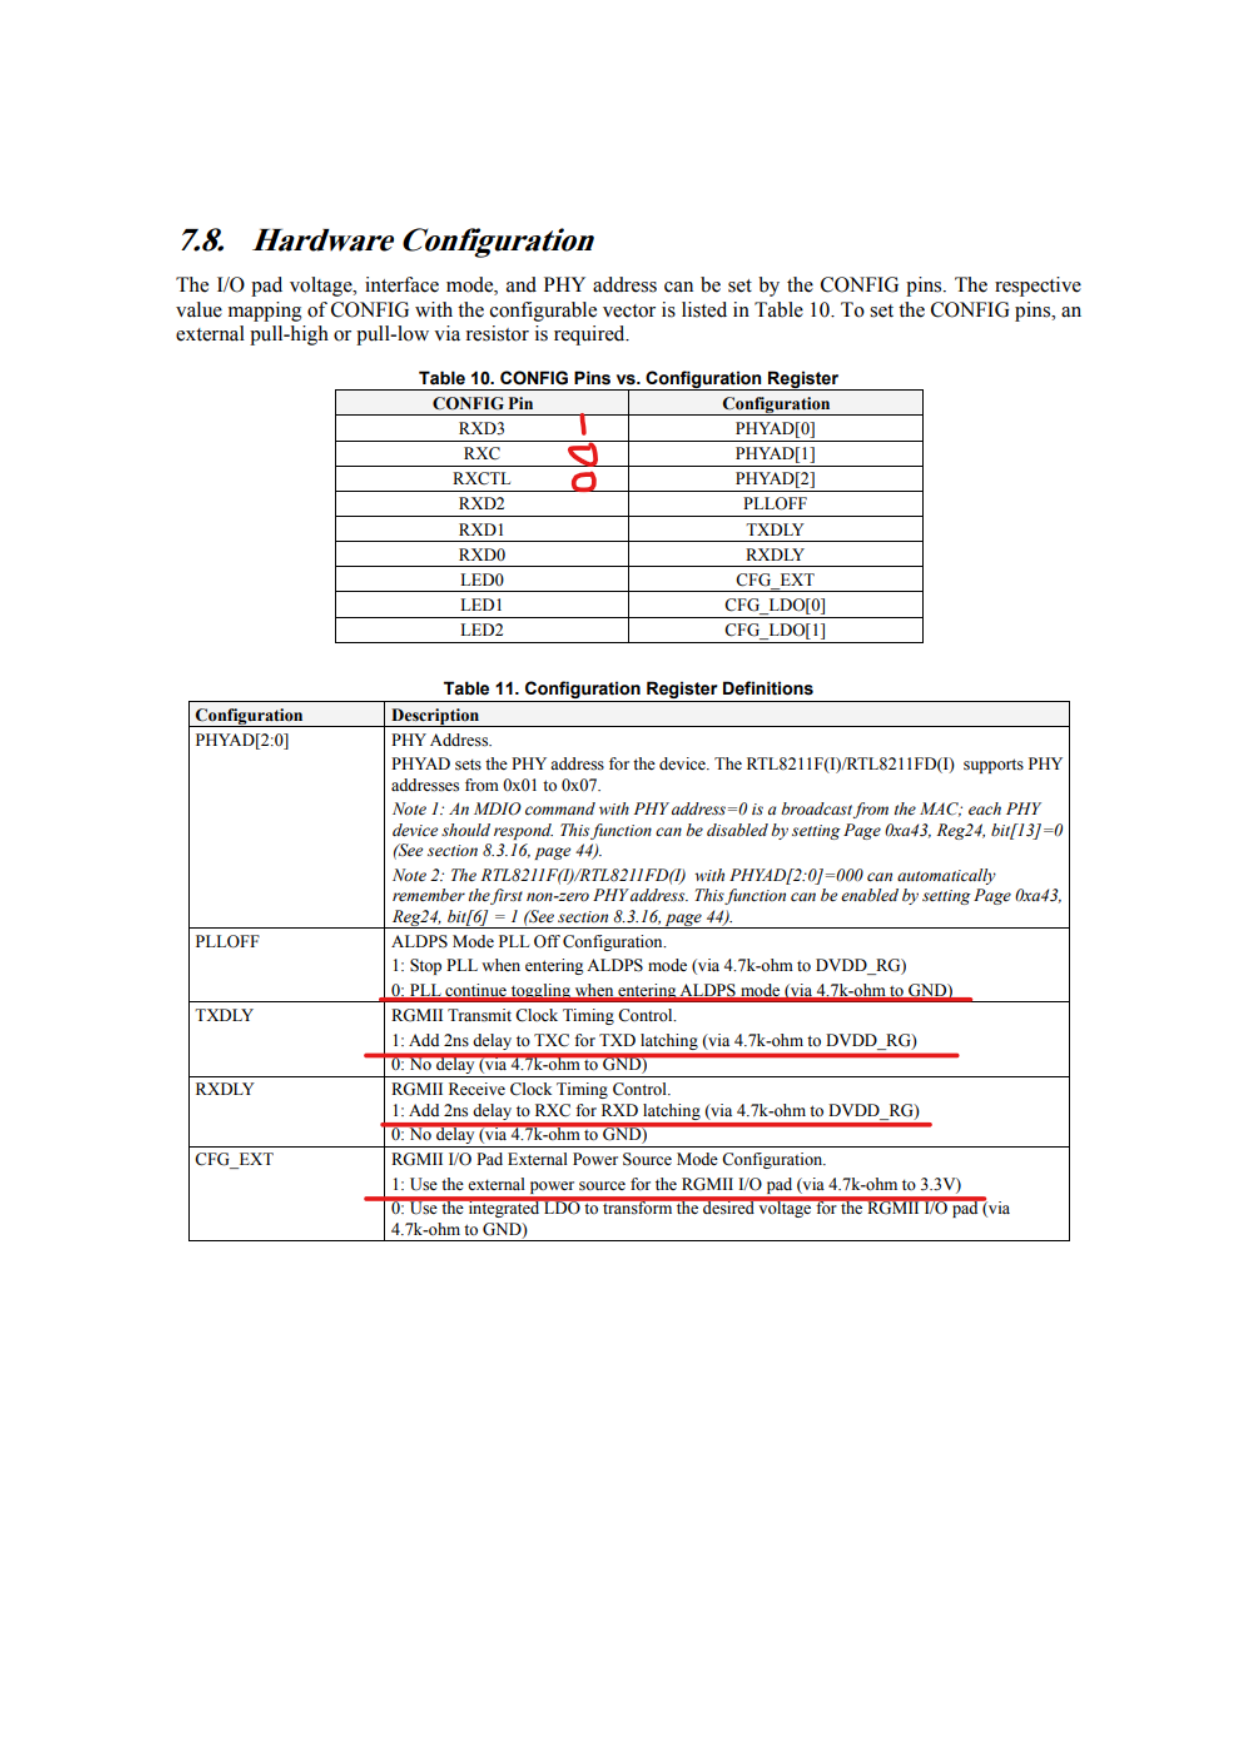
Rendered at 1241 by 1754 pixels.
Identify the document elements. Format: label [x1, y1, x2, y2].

picture [147, 213, 1094, 1254]
